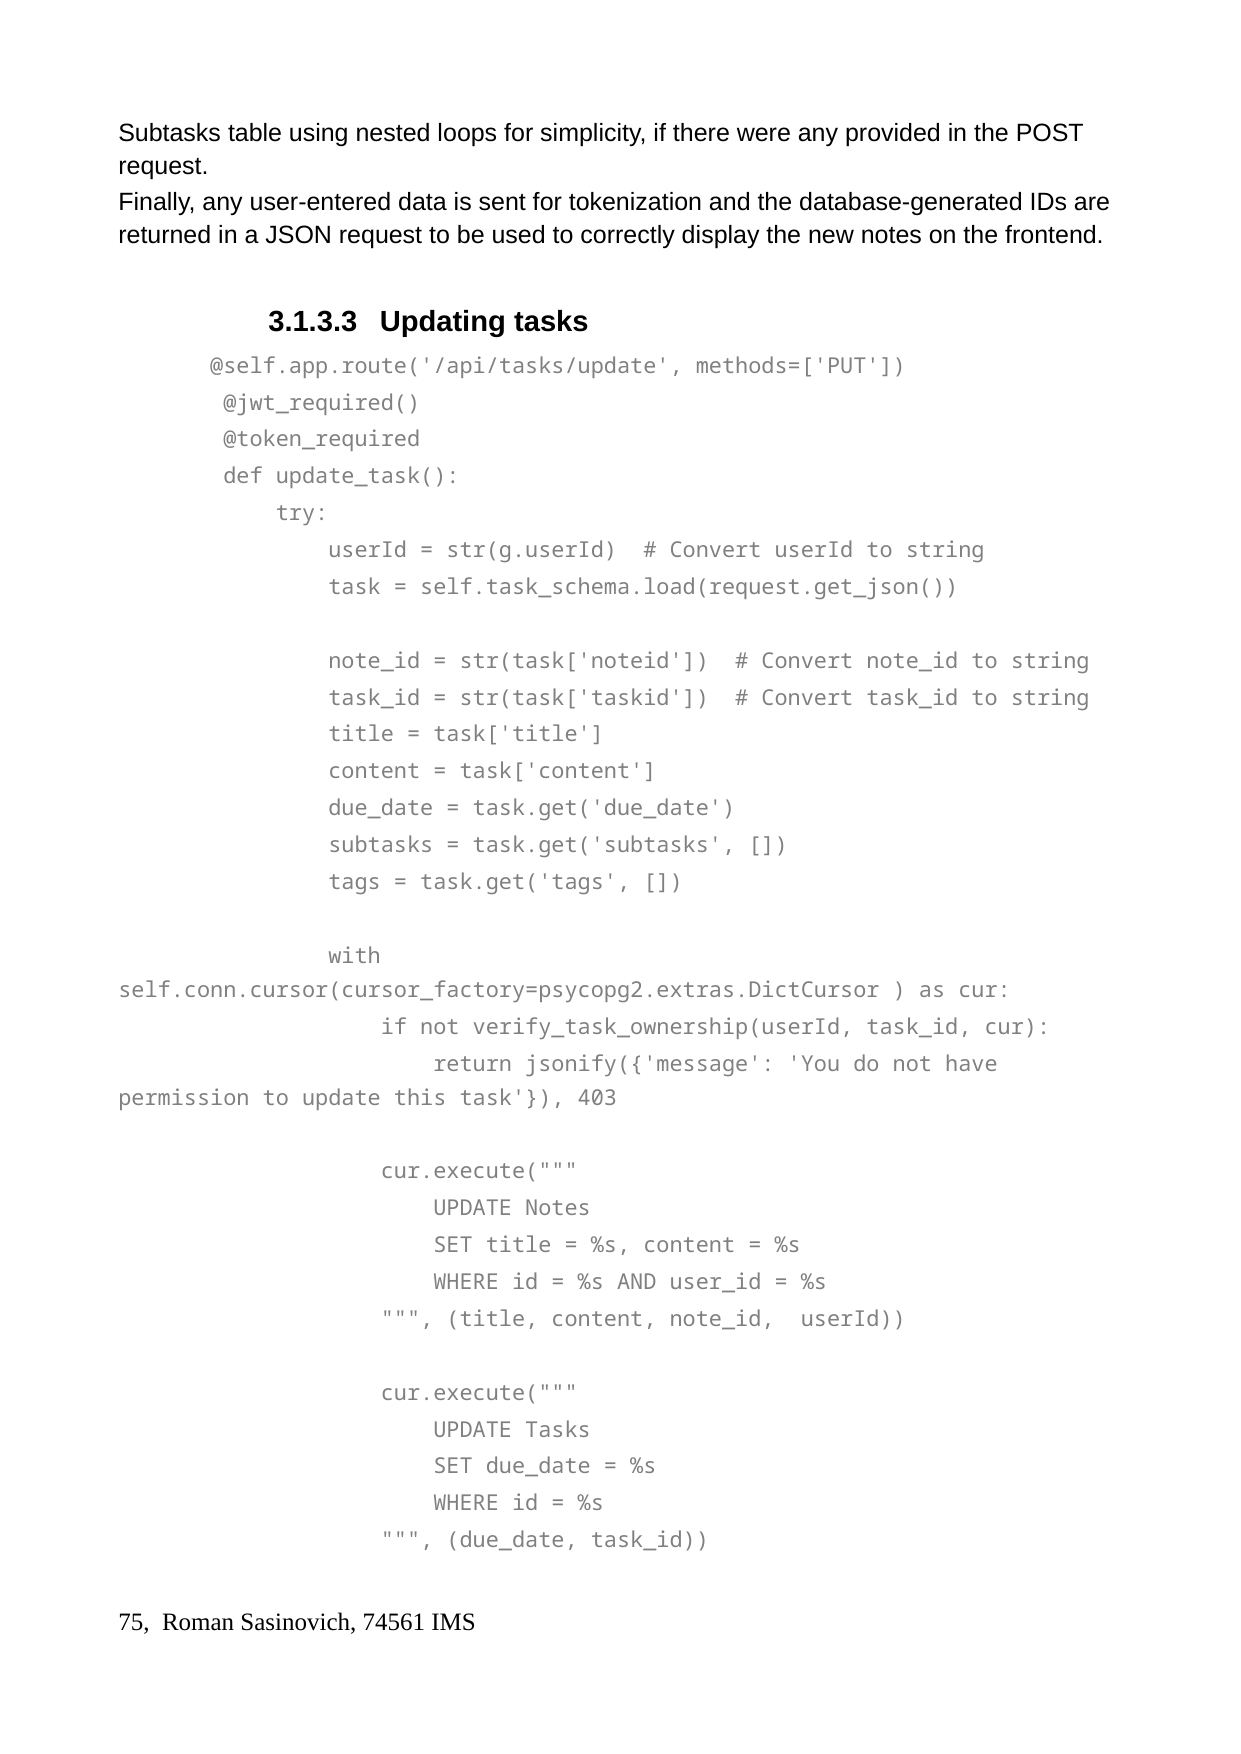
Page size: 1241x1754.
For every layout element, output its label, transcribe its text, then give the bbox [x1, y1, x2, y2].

text content = task['content'] [118, 755, 1122, 785]
text note_id = str(task['noteid']) # Convert note_id to string [118, 645, 1122, 674]
text task = self.task_schema.load(request.get_json()) [118, 571, 1122, 601]
text if not verify_task_ownership(userId, task_id, cur): [118, 1011, 1122, 1041]
text SET due_date = %s [118, 1451, 1122, 1480]
text @self.app.route('/api/tasks/update', methods=['PUT']) [118, 350, 1122, 379]
text Finally, any user-entered data is sent for tokenization and the database-generated IDs are returned in a JSON request to be used to correctly display the new notes on the frontend. [118, 187, 1122, 249]
text tags = task.get('tags', []) [118, 866, 1122, 896]
text return jsonify({'message': 'You do not have permission to update this task'}), 403 [118, 1048, 1122, 1112]
text UPDATE Tasks [118, 1414, 1122, 1443]
text @token_required [118, 423, 1122, 453]
text WHERE id = %s [118, 1487, 1122, 1517]
text def update_task(): [118, 460, 1122, 490]
text UPDATE Notes [118, 1192, 1122, 1222]
text """, (title, content, note_id, userId)) [118, 1303, 1122, 1333]
text WHERE id = %s AND user_id = %s [118, 1266, 1122, 1296]
text try: [118, 497, 1122, 527]
text cur.execute(""" [118, 1156, 1122, 1185]
text title = task['title'] [118, 718, 1122, 748]
text task_id = str(task['taskid']) # Convert task_id to string [118, 682, 1122, 711]
text cur.execute(""" [118, 1377, 1122, 1407]
text Subtasks table using nested loops for simplicity, if there were any provided in the POST request. [118, 118, 1122, 180]
subtitle Updating tasks [268, 304, 1122, 337]
text @jwt_required() [118, 387, 1122, 416]
text """, (due_date, task_id)) [118, 1524, 1122, 1554]
text userId = str(g.userId) # Convert userId to string [118, 534, 1122, 564]
text subtasks = task.get('subtasks', []) [118, 829, 1122, 859]
text SET title = %s, content = %s [118, 1229, 1122, 1259]
text with self.conn.cursor(cursor_factory=psycopg2.extras.DictCursor ) as cur: [118, 940, 1122, 1004]
text due_date = task.get('due_date') [118, 792, 1122, 822]
